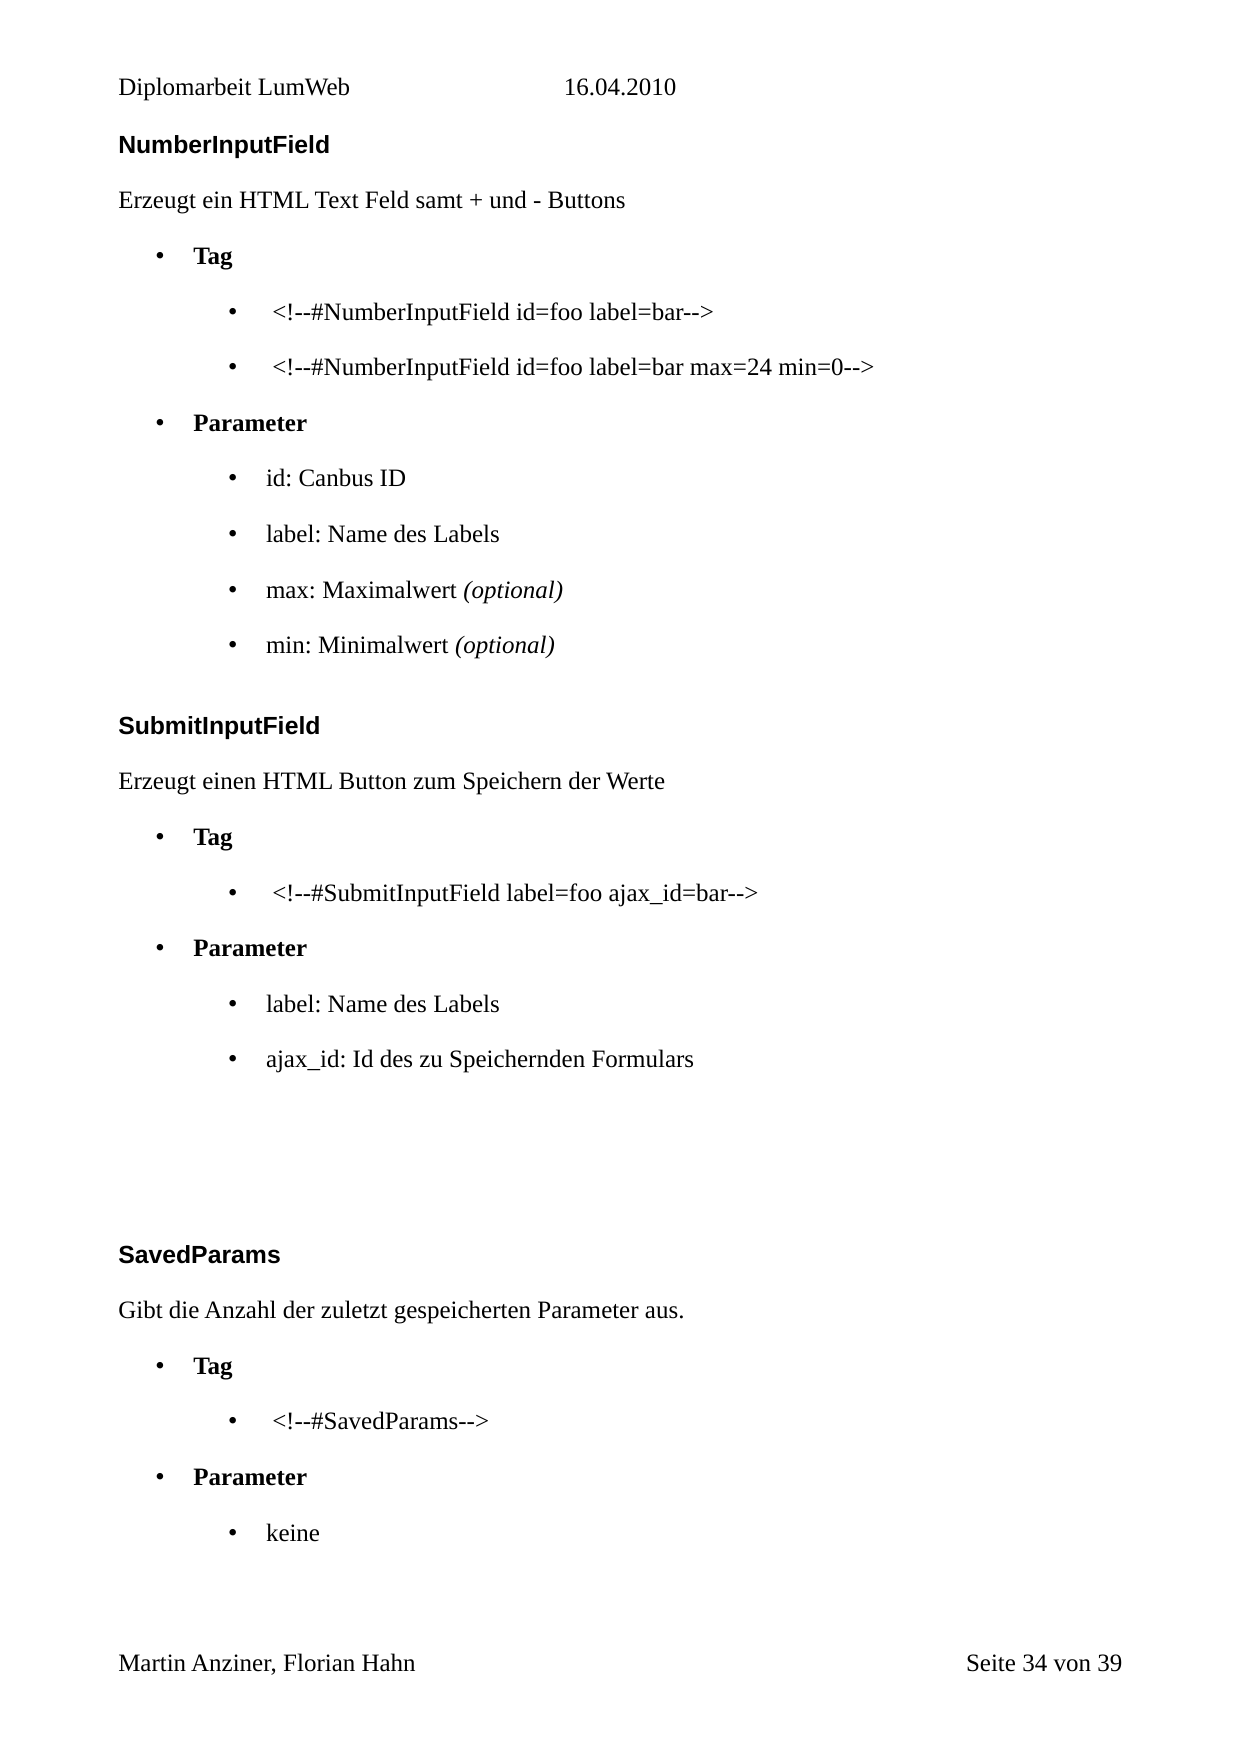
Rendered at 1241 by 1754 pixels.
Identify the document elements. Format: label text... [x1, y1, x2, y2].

list Parameter [156, 1462, 1122, 1491]
list ajax_id: Id des zu Speichernden Formulars [228, 1044, 1122, 1073]
subtitle SavedParams [118, 1240, 1122, 1268]
list Tag [156, 822, 1122, 851]
list Parameter [156, 933, 1122, 962]
subtitle SubmitInputField [118, 711, 1122, 739]
text Erzeugt einen HTML Button zum Speichern der Werte [118, 766, 1122, 795]
list <!--#SubmitInputField label=foo ajax_id=bar--> [228, 878, 1122, 906]
list id: Canbus ID [228, 463, 1122, 492]
list label: Name des Labels [228, 519, 1122, 548]
list Tag [156, 1351, 1122, 1379]
text Erzeugt ein HTML Text Feld samt + und - Buttons [118, 185, 1122, 214]
list min: Minimalwert (optional) [228, 630, 1122, 659]
list Tag [156, 241, 1122, 270]
list max: Maximalwert (optional) [228, 575, 1122, 603]
list <!--#SavedParams--> [228, 1406, 1122, 1435]
list label: Name des Labels [228, 989, 1122, 1018]
list Parameter [156, 408, 1122, 437]
list keine [228, 1518, 1122, 1546]
text Gibt die Anzahl der zuletzt gespeicherten Parameter aus. [118, 1295, 1122, 1324]
list <!--#NumberInputField id=foo label=bar--> [228, 297, 1122, 325]
list <!--#NumberInputField id=foo label=bar max=24 min=0--> [228, 352, 1122, 381]
subtitle NumberInputField [118, 130, 1122, 159]
